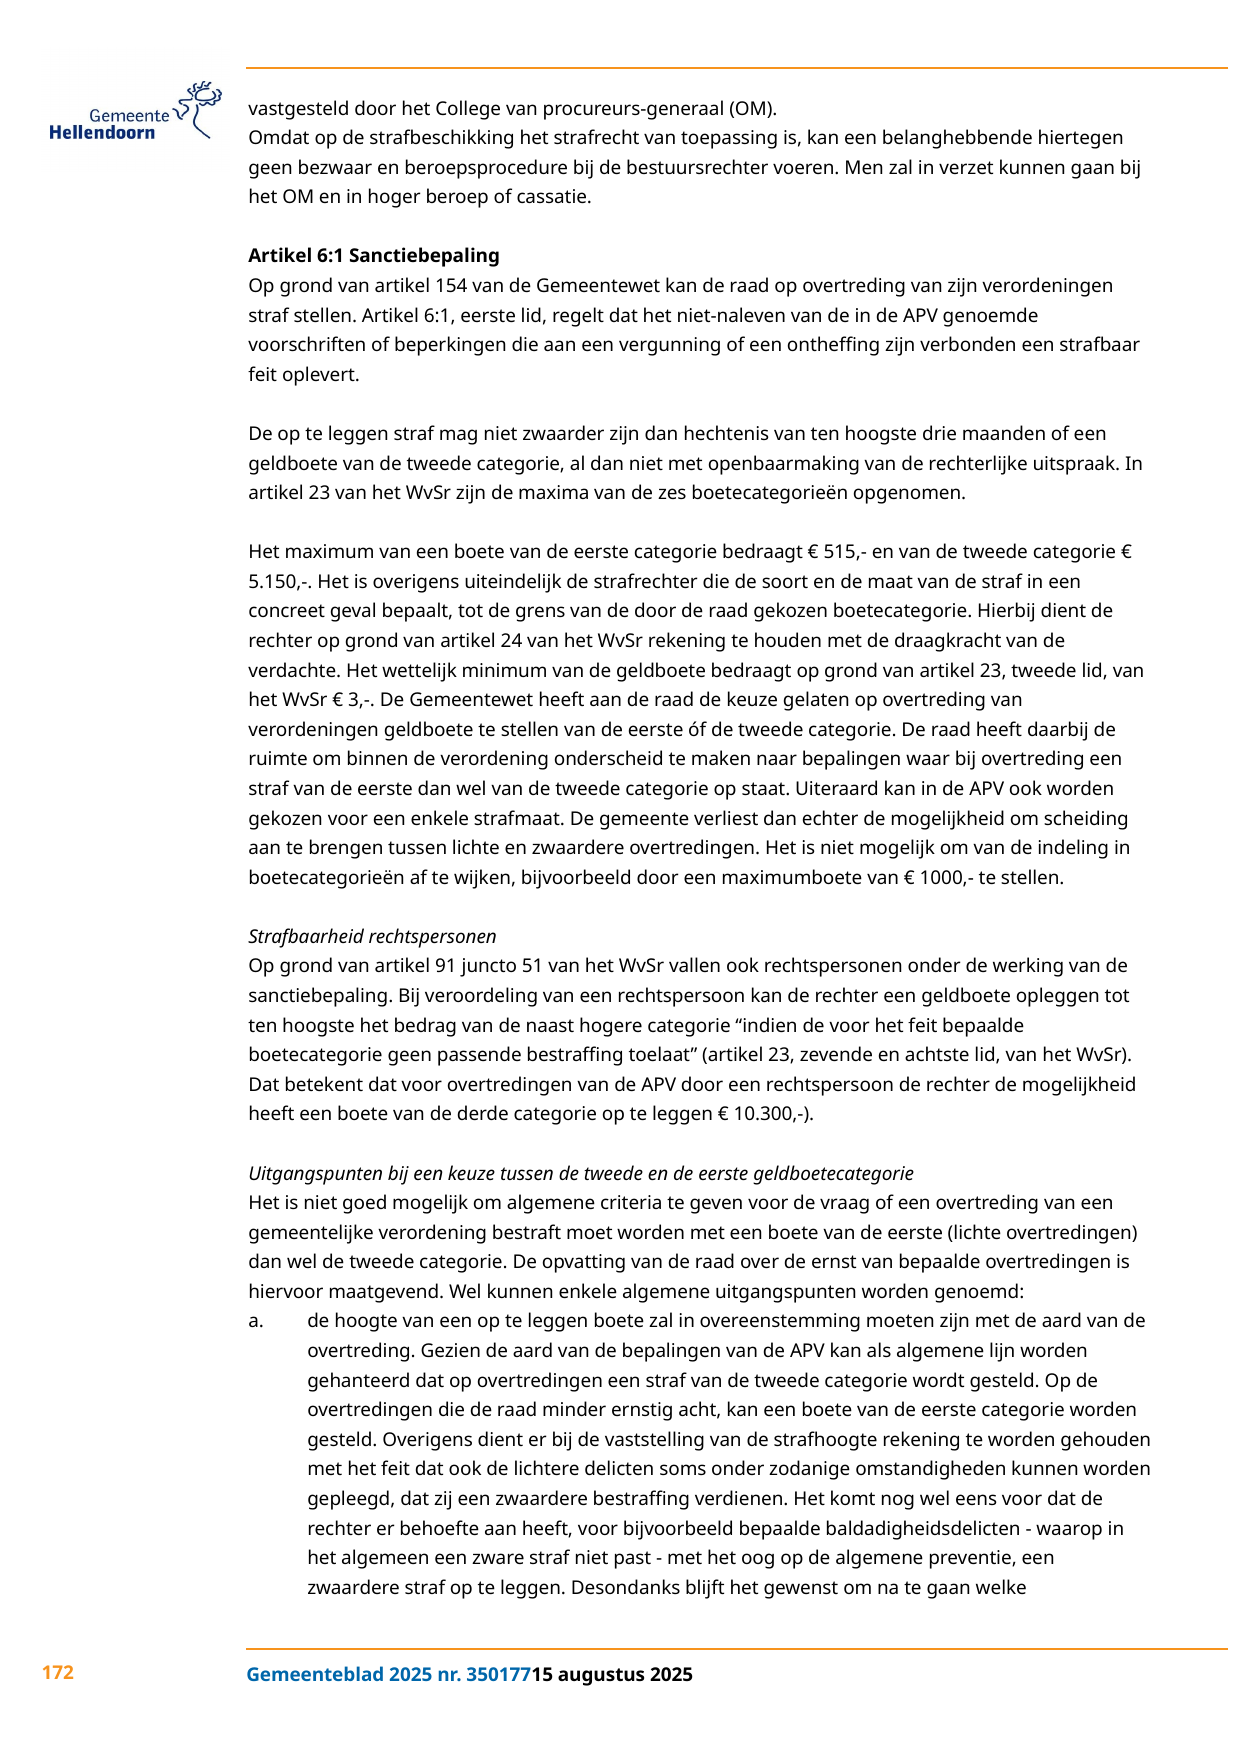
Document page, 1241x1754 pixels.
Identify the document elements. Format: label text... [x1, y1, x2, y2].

text De op te leggen straf mag niet zwaarder zijn dan hechtenis van ten hoogste drie maanden of een geldboete van de tweede categorie, al dan niet met openbaarmaking van de rechterlijke uitspraak. In artikel 23 van het WvSr zijn de maxima van de zes boetecategorieën opgenomen. [248, 420, 1152, 505]
text Op grond van artikel 154 van de Gemeentewet kan de raad op overtreding van zijn verordeningen straf stellen. Artikel 6:1, eerste lid, regelt dat het niet-naleven van de in de APV genoemde voorschriften of beperkingen die aan een vergunning of een ontheffing zijn verbonden een strafbaar feit oplevert. [248, 272, 1152, 387]
text Uitgangspunten bij een keuze tussen de tweede en de eerste geldboetecategorie [248, 1160, 1152, 1186]
list de hoogte van een op te leggen boete zal in overeenstemming moeten zijn met de aard van de overtreding. Gezien de aard van de bepalingen van de APV kan als algemene lijn worden gehanteerd dat op overtredingen een straf van de tweede categorie wordt gesteld. Op de overtredingen die de raad minder ernstig acht, kan een boete van de eerste categorie worden gesteld. Overigens dient er bij de vaststelling van de strafhoogte rekening te worden gehouden met het feit dat ook de lichtere delicten soms onder zodanige omstandigheden kunnen worden gepleegd, dat zij een zwaardere bestraffing verdienen. Het komt nog wel eens voor dat de rechter er behoefte aan heeft, voor bijvoorbeeld bepaalde baldadigheidsdelicten - waarop in het algemeen een zware straf niet past - met het oog op de algemene preventie, een zwaardere straf op te leggen. Desondanks blijft het gewenst om na te gaan welke [248, 1308, 1152, 1600]
text Artikel 6:1 Sanctiebepaling [248, 243, 1152, 268]
text Op grond van artikel 91 juncto 51 van het WvSr vallen ook rechtspersonen onder de werking van de sanctiebepaling. Bij veroordeling van een rechtspersoon kan de rechter een geldboete opleggen tot ten hoogste het bedrag van de naast hogere categorie “indien de voor het feit bepaalde boetecategorie geen passende bestraffing toelaat” (artikel 23, zevende en achtste lid, van het WvSr). Dat betekent dat voor overtredingen van de APV door een rechtspersoon de rechter de mogelijkheid heeft een boete van de derde categorie op te leggen € 10.300,-). [248, 953, 1152, 1126]
text Het is niet goed mogelijk om algemene criteria te geven voor de vraag of een overtreding van een gemeentelijke verordening bestraft moet worden met een boete van de eerste (lichte overtredingen) dan wel de tweede categorie. De opvatting van de raad over de ernst van bepaalde overtredingen is hiervoor maatgevend. Wel kunnen enkele algemene uitgangspunten worden genoemd: [248, 1189, 1152, 1304]
text Het maximum van een boete van de eerste categorie bedraagt € 515,- en van de tweede categorie € 5.150,-. Het is overigens uiteindelijk de strafrechter die de soort en de maat van de straf in een concreet geval bepaalt, tot de grens van de door de raad gekozen boetecategorie. Hierbij dient de rechter op grond van artikel 24 van het WvSr rekening te houden met de draagkracht van de verdachte. Het wettelijk minimum van de geldboete bedraagt op grond van artikel 23, tweede lid, van het WvSr € 3,-. De Gemeentewet heeft aan de raad de keuze gelaten op overtreding van verordeningen geldboete te stellen van de eerste óf de tweede categorie. De raad heeft daarbij de ruimte om binnen de verordening onderscheid te maken naar bepalingen waar bij overtreding een straf van de eerste dan wel van de tweede categorie op staat. Uiteraard kan in de APV ook worden gekozen voor een enkele strafmaat. De gemeente verliest dan echter de mogelijkheid om scheiding aan te brengen tussen lichte en zwaardere overtredingen. Het is niet mogelijk om van de indeling in boetecategorieën af te wijken, bijvoorbeeld door een maximumboete van € 1000,- te stellen. [248, 538, 1152, 890]
text Omdat op de strafbeschikking het strafrecht van toepassing is, kan een belanghebbende hiertegen geen bezwaar en beroepsprocedure bij de bestuursrechter voeren. Men zal in verzet kunnen gaan bij het OM en in hoger beroep of cassatie. [248, 124, 1152, 209]
text Strafbaarheid rechtspersonen [248, 923, 1152, 949]
picture [41, 47, 231, 172]
text vastgesteld door het College van procureurs-generaal (OM). [248, 95, 1152, 121]
